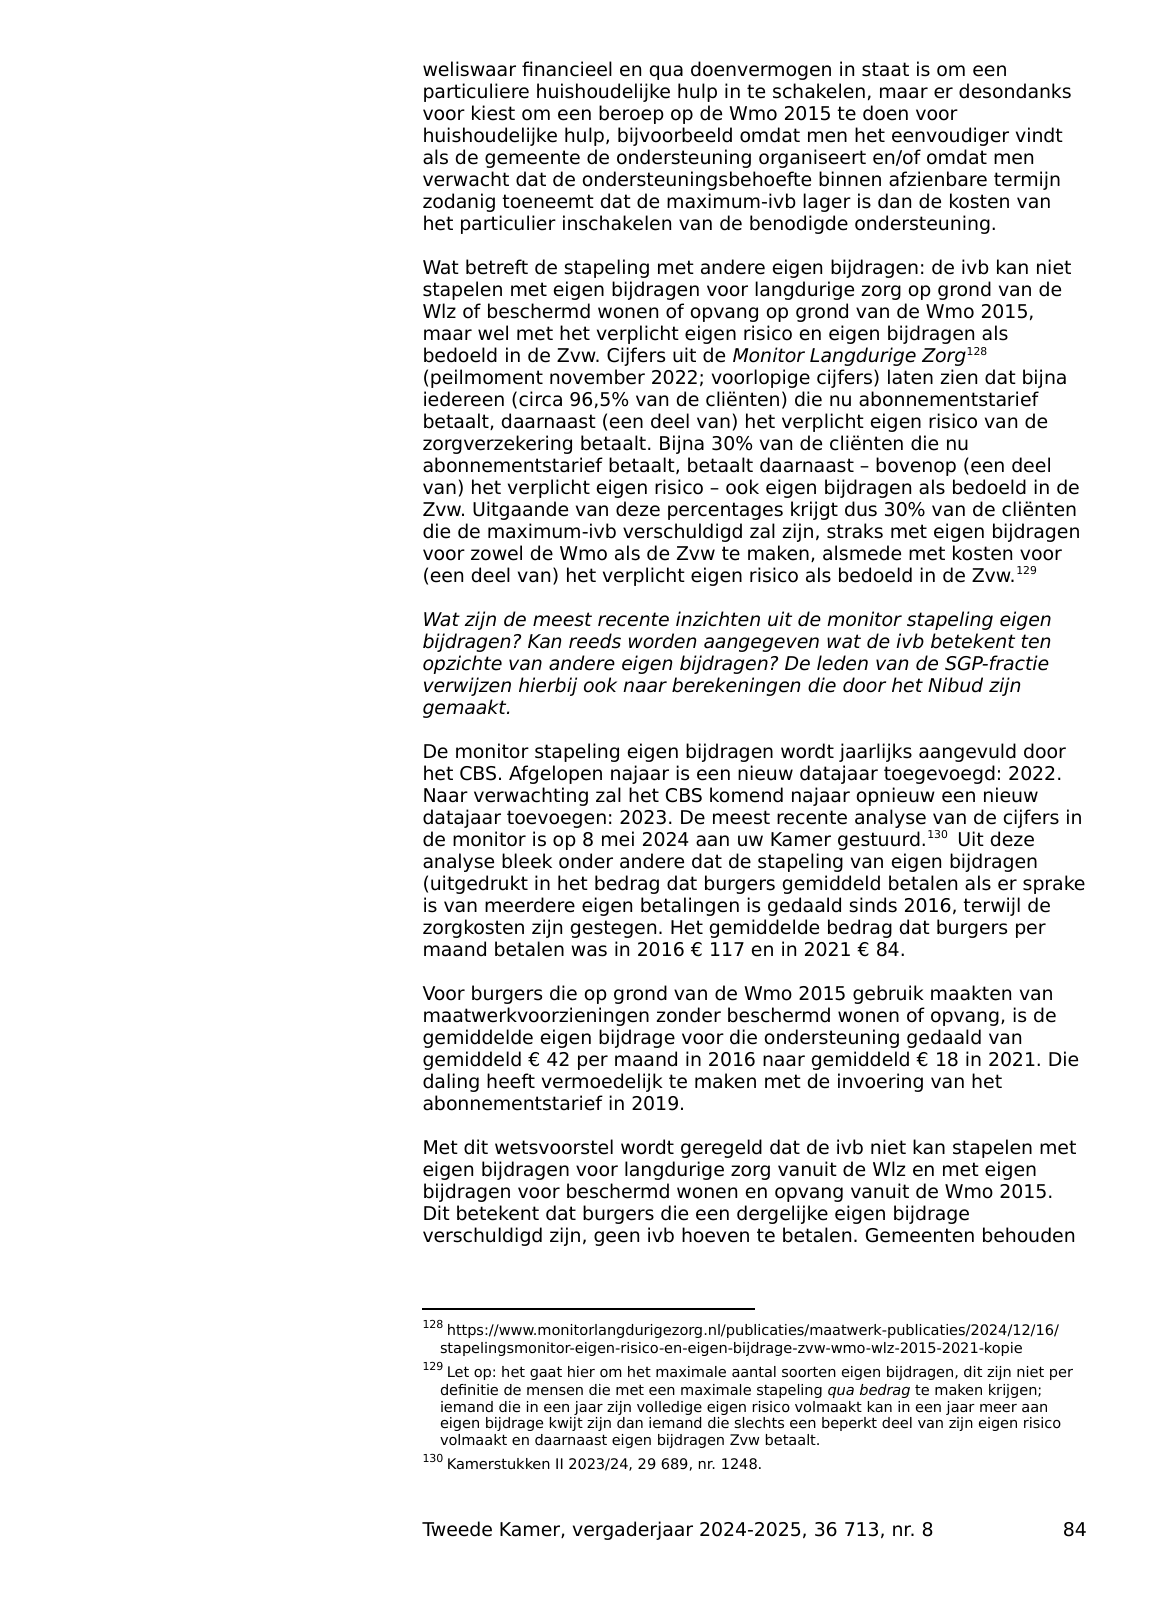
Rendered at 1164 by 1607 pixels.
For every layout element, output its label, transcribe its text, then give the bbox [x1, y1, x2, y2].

text weliswaar financieel en qua doenvermogen in staat is om een particuliere huishoudelijke hulp in te schakelen, maar er desondanks voor kiest om een beroep op de Wmo 2015 te doen voor huishoudelijke hulp, bijvoorbeeld omdat men het eenvoudiger vindt als de gemeente de ondersteuning organiseert en/of omdat men verwacht dat de ondersteuningsbehoefte binnen afzienbare termijn zodanig toeneemt dat de maximum-ivb lager is dan de kosten van het particulier inschakelen van de benodigde ondersteuning. [422, 59, 1087, 235]
text Kamerstukken II 2023/24, 29 689, nr. 1248. [422, 1452, 1087, 1474]
text Let op: het gaat hier om het maximale aantal soorten eigen bijdragen, dit zijn niet per definitie de mensen die met een maximale stapeling qua bedrag te maken krijgen; iemand die in een jaar zijn volledige eigen risico volmaakt kan in een jaar meer aan eigen bijdrage kwijt zijn dan iemand die slechts een beperkt deel van zijn eigen risico volmaakt en daarnaast eigen bijdragen Zvw betaalt. [422, 1360, 1087, 1449]
text Met dit wetsvoorstel wordt geregeld dat de ivb niet kan stapelen met eigen bijdragen voor langdurige zorg vanuit de Wlz en met eigen bijdragen voor beschermd wonen en opvang vanuit de Wmo 2015. Dit betekent dat burgers die een dergelijke eigen bijdrage verschuldigd zijn, geen ivb hoeven te betalen. Gemeenten behouden [422, 1137, 1087, 1247]
text De monitor stapeling eigen bijdragen wordt jaarlijks aangevuld door het CBS. Afgelopen najaar is een nieuw datajaar toegevoegd: 2022. Naar verwachting zal het CBS komend najaar opnieuw een nieuw datajaar toevoegen: 2023. De meest recente analyse van de cijfers in de monitor is op 8 mei 2024 aan uw Kamer gestuurd. Uit deze analyse bleek onder andere dat de stapeling van eigen bijdragen (uitgedrukt in het bedrag dat burgers gemiddeld betalen als er sprake is van meerdere eigen betalingen is gedaald sinds 2016, terwijl de zorgkosten zijn gestegen. Het gemiddelde bedrag dat burgers per maand betalen was in 2016 € 117 en in 2021 € 84. [422, 741, 1087, 961]
text Wat betreft de stapeling met andere eigen bijdragen: de ivb kan niet stapelen met eigen bijdragen voor langdurige zorg op grond van de Wlz of beschermd wonen of opvang op grond van de Wmo 2015, maar wel met het verplicht eigen risico en eigen bijdragen als bedoeld in de Zvw. Cijfers uit de Monitor Langdurige Zorg (peilmoment november 2022; voorlopige cijfers) laten zien dat bijna iedereen (circa 96,5% van de cliënten) die nu abonnementstarief betaalt, daarnaast (een deel van) het verplicht eigen risico van de zorgverzekering betaalt. Bijna 30% van de cliënten die nu abonnementstarief betaalt, betaalt daarnaast – bovenop (een deel van) het verplicht eigen risico – ook eigen bijdragen als bedoeld in de Zvw. Uitgaande van deze percentages krijgt dus 30% van de cliënten die de maximum-ivb verschuldigd zal zijn, straks met eigen bijdragen voor zowel de Wmo als de Zvw te maken, alsmede met kosten voor (een deel van) het verplicht eigen risico als bedoeld in de Zvw. [422, 257, 1087, 587]
text https://www.monitorlangdurigezorg.nl/publicaties/maatwerk-publicaties/2024/12/16/stapelingsmonitor-eigen-risico-en-eigen-bijdrage-zvw-wmo-wlz-2015-2021-kopie [422, 1318, 1087, 1357]
text Voor burgers die op grond van de Wmo 2015 gebruik maakten van maatwerkvoorzieningen zonder beschermd wonen of opvang, is de gemiddelde eigen bijdrage voor die ondersteuning gedaald van gemiddeld € 42 per maand in 2016 naar gemiddeld € 18 in 2021. Die daling heeft vermoedelijk te maken met de invoering van het abonnementstarief in 2019. [422, 983, 1087, 1115]
text Wat zijn de meest recente inzichten uit de monitor stapeling eigen bijdragen? Kan reeds worden aangegeven wat de ivb betekent ten opzichte van andere eigen bijdragen? De leden van de SGP-fractie verwijzen hierbij ook naar berekeningen die door het Nibud zijn gemaakt. [422, 609, 1087, 719]
